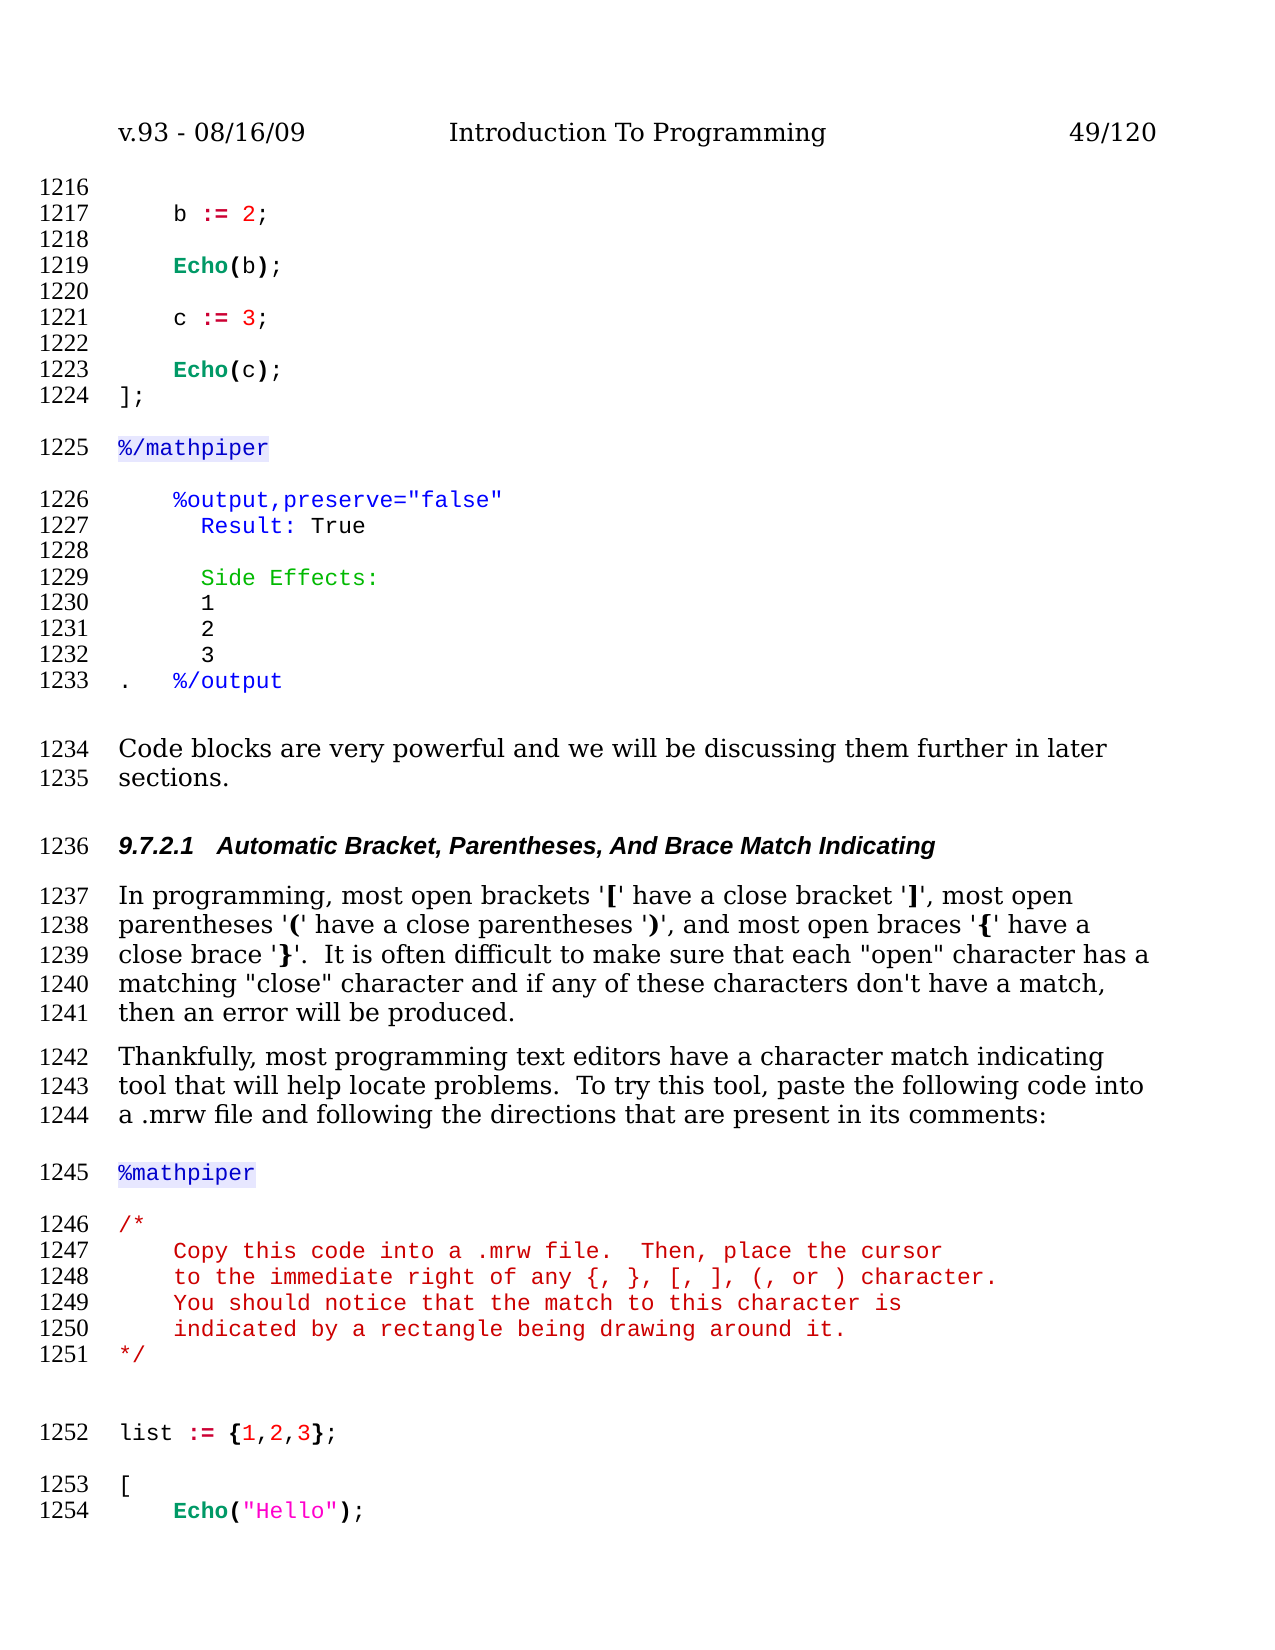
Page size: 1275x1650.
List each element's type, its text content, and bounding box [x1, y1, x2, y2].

text %mathpiper [118, 1162, 1157, 1188]
text Side Effects: [118, 566, 1157, 592]
text Echo("Hello"); [118, 1499, 1157, 1525]
text list := {1,2,3}; [118, 1421, 1157, 1447]
text Echo(c); [118, 358, 1157, 384]
subtitle Automatic Bracket, Parentheses, And Brace Match Indicating [118, 831, 1157, 860]
text You should notice that the match to this character is [118, 1291, 1157, 1317]
text b := 2; [118, 203, 1157, 229]
text %output,preserve="false" [118, 488, 1157, 514]
text In programming, most open brackets '[' have a close bracket ']', most open parentheses '(' have a close parentheses ')', and most open braces '{' have a close brace '}'. It is often difficult to make sure that each "open" character has a matching "close" character and if any of these characters don't have a match, then an error will be produced. [118, 881, 1157, 1027]
text to the immediate right of any {, }, [, ], (, or ) character. [118, 1266, 1157, 1291]
text Result: True [118, 514, 1157, 540]
text Code blocks are very powerful and we will be discussing them further in later sections. [118, 734, 1157, 792]
text Thankfully, most programming text editors have a character match indicating tool that will help locate problems. To try this tool, paste the following code into a .mrw file and following the directions that are present in its comments: [118, 1042, 1157, 1130]
text Copy this code into a .mrw file. Then, place the cursor [118, 1239, 1157, 1266]
text 1 [118, 592, 1157, 618]
text %/mathpiper [118, 436, 1157, 462]
text . %/output [118, 669, 1157, 696]
text 2 [118, 618, 1157, 644]
text [ [118, 1473, 1157, 1499]
text Echo(b); [118, 254, 1157, 281]
text c := 3; [118, 306, 1157, 332]
text ]; [118, 384, 1157, 410]
text /* [118, 1214, 1157, 1239]
text 3 [118, 644, 1157, 669]
text indicated by a rectangle being drawing around it. [118, 1317, 1157, 1343]
text */ [118, 1343, 1157, 1369]
